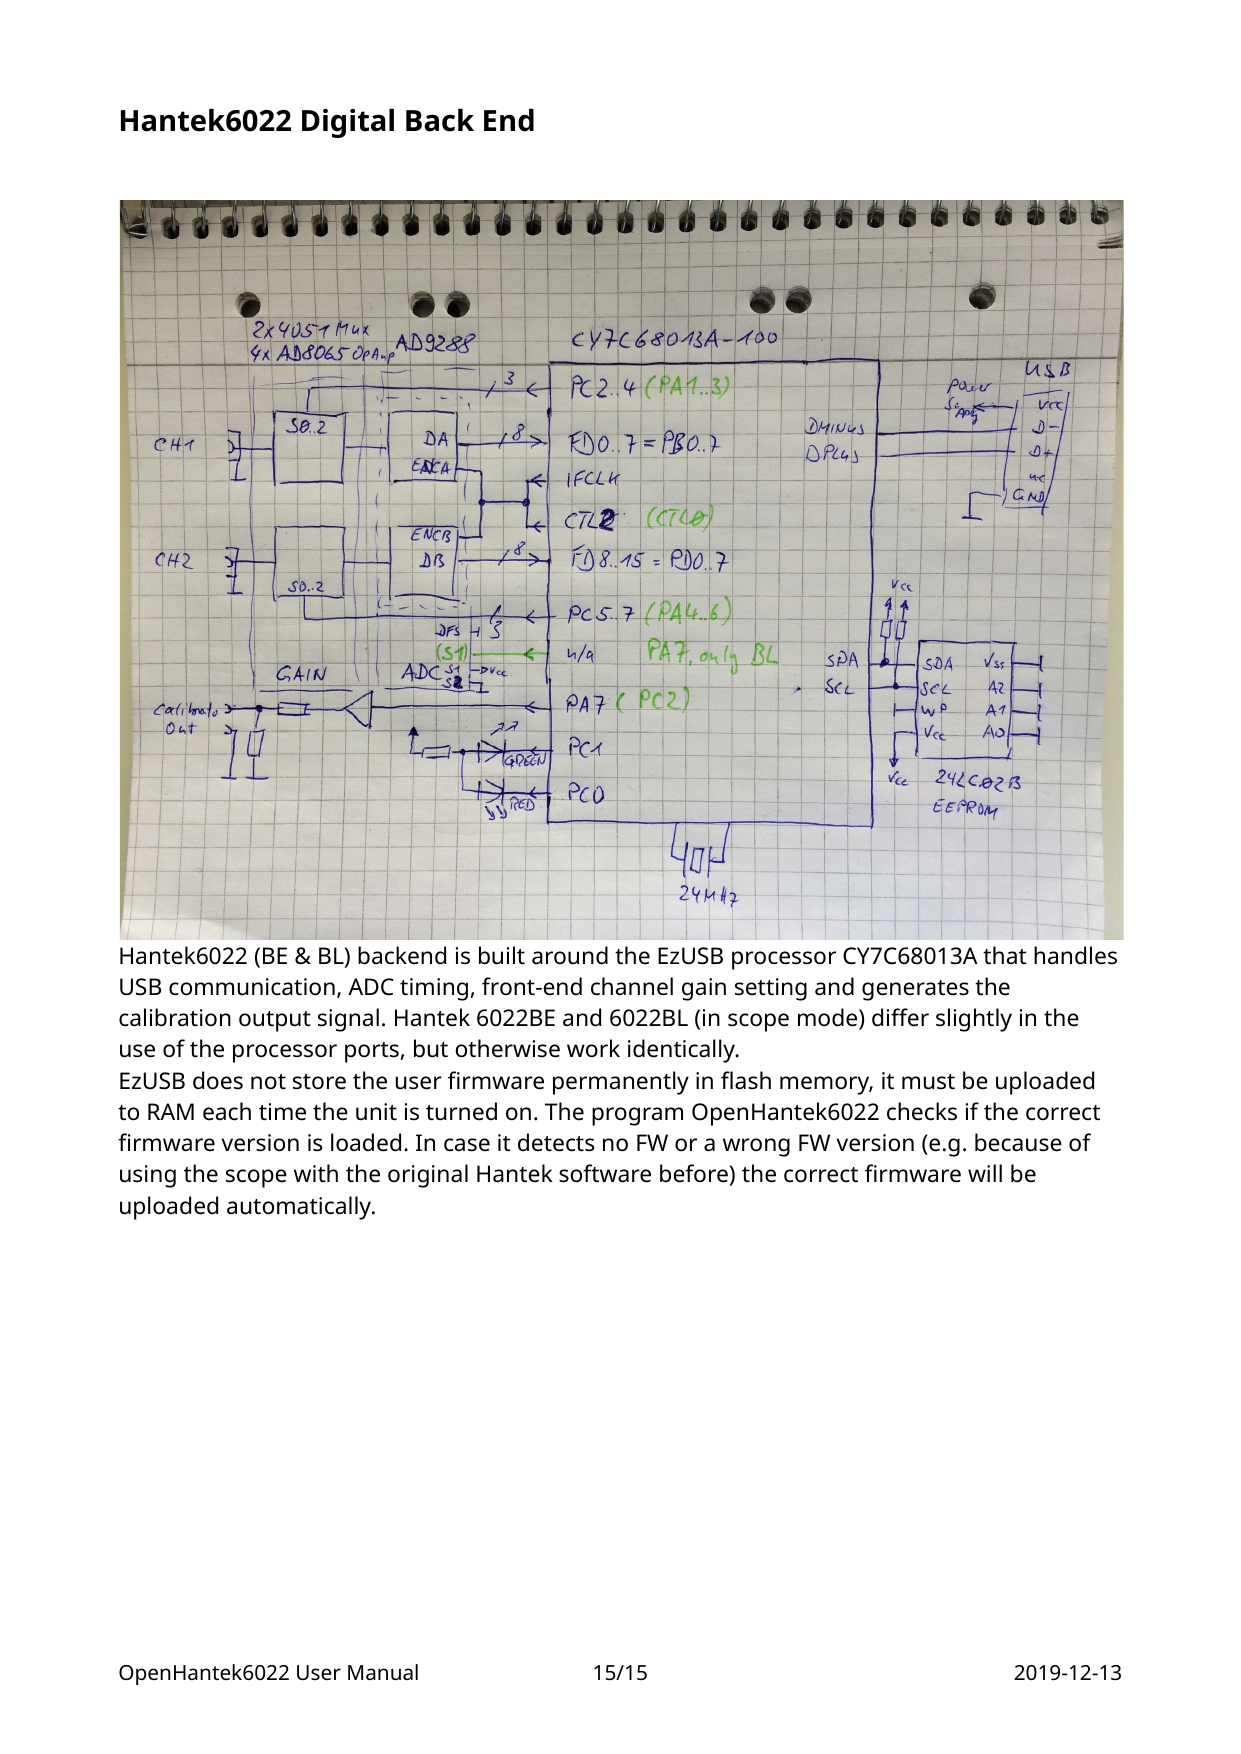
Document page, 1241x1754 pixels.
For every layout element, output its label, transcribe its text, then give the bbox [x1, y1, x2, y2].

text EzUSB does not store the user firmware permanently in flash memory, it must be uploaded to RAM each time the unit is turned on. The program OpenHantek6022 checks if the correct firmware version is loaded. In case it detects no FW or a wrong FW version (e.g. because of using the scope with the original Hantek software before) the correct firmware will be uploaded automatically. [118, 1064, 1122, 1221]
text Hantek6022 (BE & BL) backend is built around the EzUSB processor CY7C68013A that handles USB communication, ADC timing, front-end channel gain setting and generates the calibration output signal. Hantek 6022BE and 6022BL (in scope mode) differ slightly in the use of the processor ports, but otherwise work identically. [118, 871, 1122, 1064]
subtitle Hantek6022 Digital Back End [118, 100, 1122, 140]
picture [119, 200, 1124, 940]
